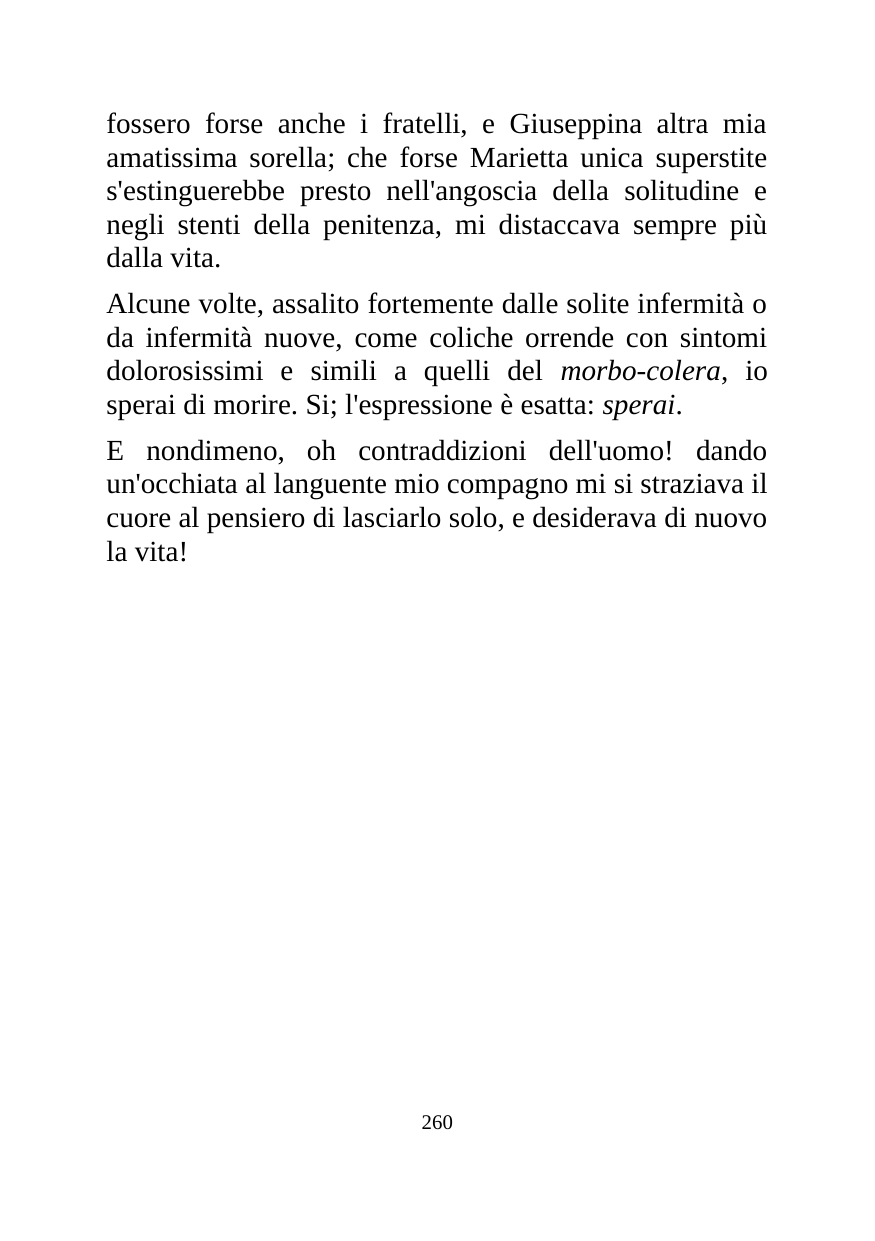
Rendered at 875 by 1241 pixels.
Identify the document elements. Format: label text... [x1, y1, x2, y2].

text Alcune volte, assalito fortemente dalle solite infermità o da infermità nuove, come coliche orrende con sintomi dolorosissimi e simili a quelli del morbo-colera, io sperai di morire. Si; l'espressione è esatta: sperai. [106, 286, 768, 421]
text E nondimeno, oh contraddizioni dell'uomo! dando un'occhiata al languente mio compagno mi si straziava il cuore al pensiero di lasciarlo solo, e desiderava di nuovo la vita! [106, 433, 768, 567]
text fossero forse anche i fratelli, e Giuseppina altra mia amatissima sorella; che forse Marietta unica superstite s'estinguerebbe presto nell'angoscia della solitudine e negli stenti della penitenza, mi distaccava sempre più dalla vita. [106, 106, 768, 274]
